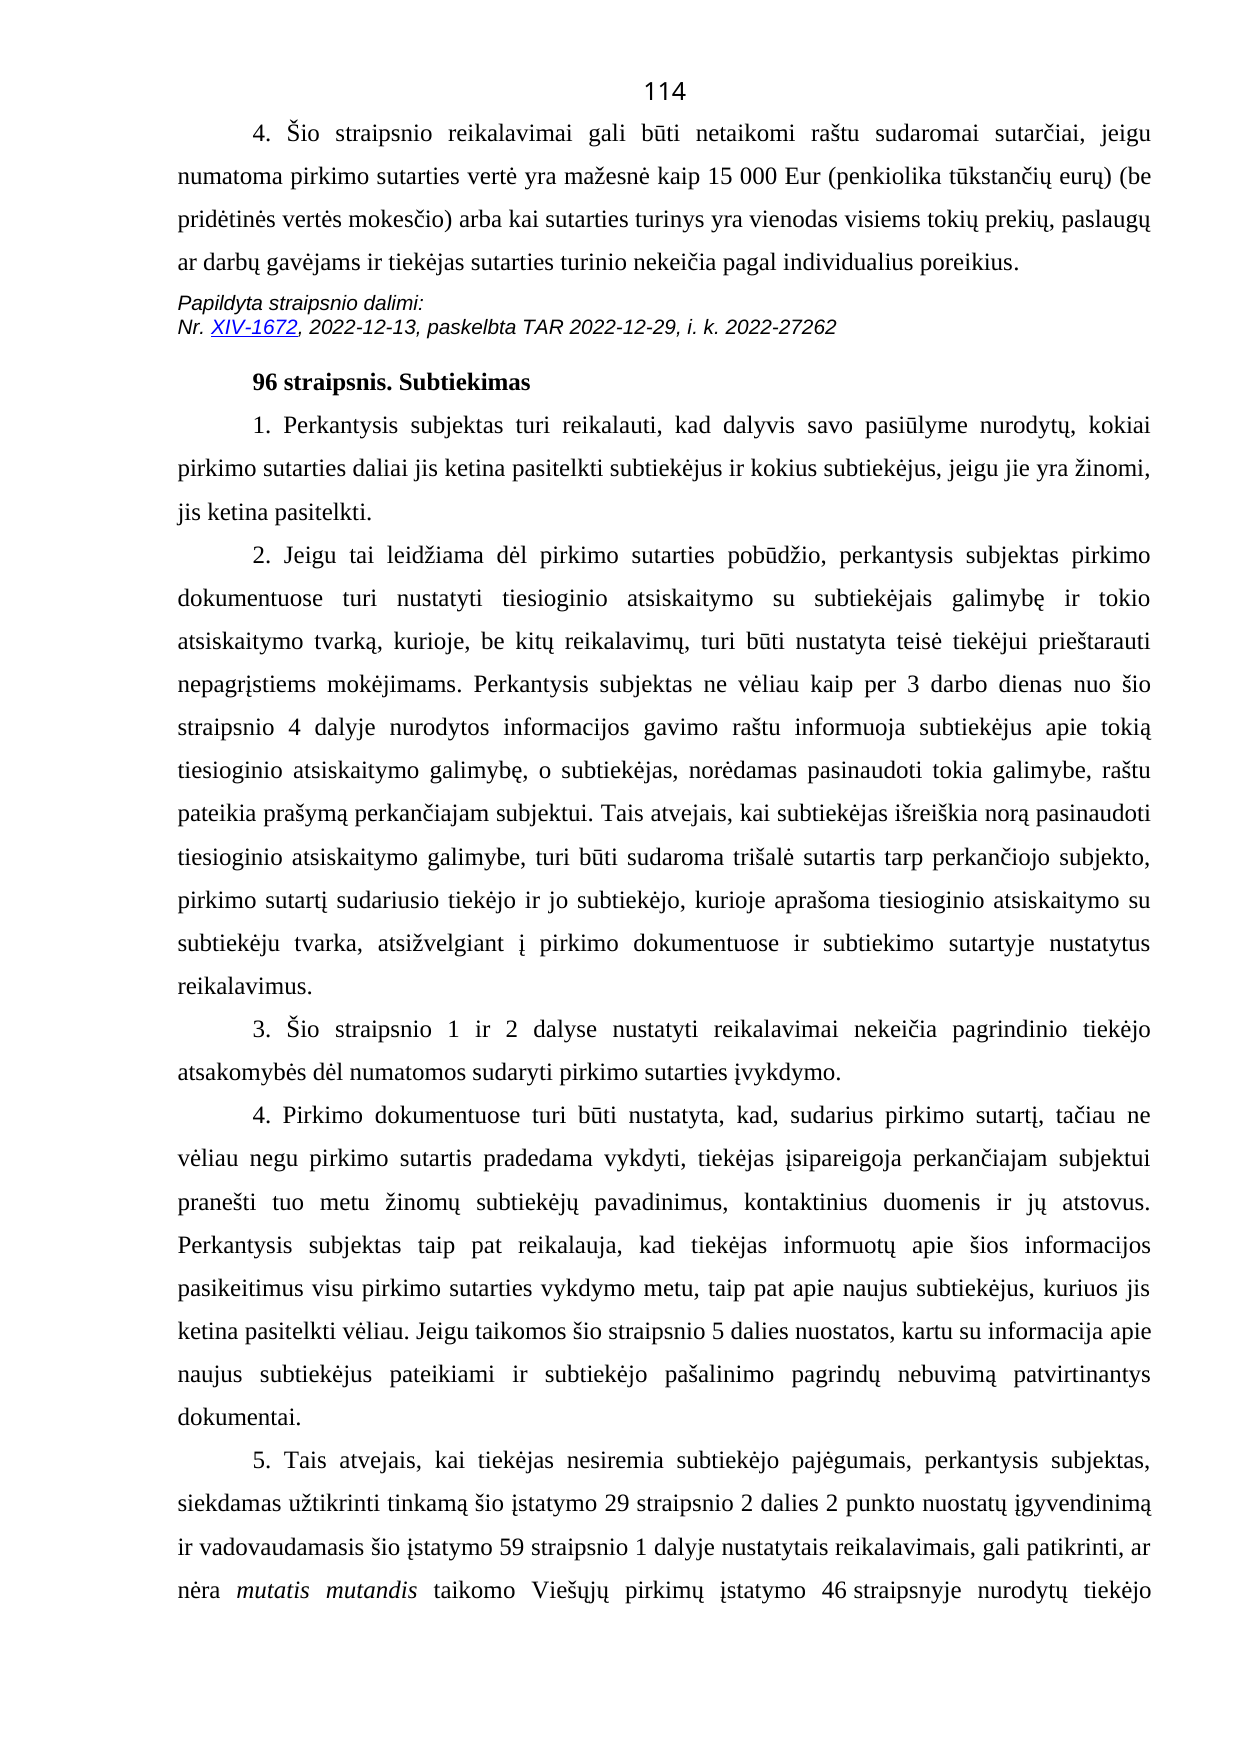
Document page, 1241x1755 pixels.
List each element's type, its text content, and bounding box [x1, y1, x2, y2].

text 2. Jeigu tai leidžiama dėl pirkimo sutarties pobūdžio, perkantysis subjektas pirkimo dokumentuose turi nustatyti tiesioginio atsiskaitymo su subtiekėjais galimybę ir tokio atsiskaitymo tvarką, kurioje, be kitų reikalavimų, turi būti nustatyta teisė tiekėjui prieštarauti nepagrįstiems mokėjimams. Perkantysis subjektas ne vėliau kaip per 3 darbo dienas nuo šio straipsnio 4 dalyje nurodytos informacijos gavimo raštu informuoja subtiekėjus apie tokią tiesioginio atsiskaitymo galimybę, o subtiekėjas, norėdamas pasinaudoti tokia galimybe, raštu pateikia prašymą perkančiajam subjektui. Tais atvejais, kai subtiekėjas išreiškia norą pasinaudoti tiesioginio atsiskaitymo galimybe, turi būti sudaroma trišalė sutartis tarp perkančiojo subjekto, pirkimo sutartį sudariusio tiekėjo ir jo subtiekėjo, kurioje aprašoma tiesioginio atsiskaitymo su subtiekėju tvarka, atsižvelgiant į pirkimo dokumentuose ir subtiekimo sutartyje nustatytus reikalavimus. [177, 540, 1152, 1000]
text 5. Tais atvejais, kai tiekėjas nesiremia subtiekėjo pajėgumais, perkantysis subjektas, siekdamas užtikrinti tinkamą šio įstatymo 29 straipsnio 2 dalies 2 punkto nuostatų įgyvendinimą ir vadovaudamasis šio įstatymo 59 straipsnio 1 dalyje nustatytais reikalavimais, gali patikrinti, ar nėra mutatis mutandis taikomo Viešųjų pirkimų įstatymo 46 straipsnyje nurodytų tiekėjo [177, 1445, 1152, 1603]
text 4. Šio straipsnio reikalavimai gali būti netaikomi raštu sudaromai sutarčiai, jeigu numatoma pirkimo sutarties vertė yra mažesnė kaip 15 000 Eur (penkiolika tūkstančių eurų) (be pridėtinės vertės mokesčio) arba kai sutarties turinys yra vienodas visiems tokių prekių, paslaugų ar darbų gavėjams ir tiekėjas sutarties turinio nekeičia pagal individualius poreikius. [177, 118, 1152, 276]
text 4. Pirkimo dokumentuose turi būti nustatyta, kad, sudarius pirkimo sutartį, tačiau ne vėliau negu pirkimo sutartis pradedama vykdyti, tiekėjas įsipareigoja perkančiajam subjektui pranešti tuo metu žinomų subtiekėjų pavadinimus, kontaktinius duomenis ir jų atstovus. Perkantysis subjektas taip pat reikalauja, kad tiekėjas informuotų apie šios informacijos pasikeitimus visu pirkimo sutarties vykdymo metu, taip pat apie naujus subtiekėjus, kuriuos jis ketina pasitelkti vėliau. Jeigu taikomos šio straipsnio 5 dalies nuostatos, kartu su informacija apie naujus subtiekėjus pateikiami ir subtiekėjo pašalinimo pagrindų nebuvimą patvirtinantys dokumentai. [177, 1100, 1152, 1431]
text 3. Šio straipsnio 1 ir 2 dalyse nustatyti reikalavimai nekeičia pagrindinio tiekėjo atsakomybės dėl numatomos sudaryti pirkimo sutarties įvykdymo. [177, 1014, 1152, 1086]
text 96 straipsnis. Subtiekimas [177, 367, 1152, 396]
text 1. Perkantysis subjektas turi reikalauti, kad dalyvis savo pasiūlyme nurodytų, kokiai pirkimo sutarties daliai jis ketina pasitelkti subtiekėjus ir kokius subtiekėjus, jeigu jie yra žinomi, jis ketina pasitelkti. [177, 410, 1152, 525]
text Papildyta straipsnio dalimi: [177, 291, 1152, 314]
text Nr. XIV-1672, 2022-12-13, paskelbta TAR 2022-12-29, i. k. 2022-27262 [177, 314, 1152, 338]
